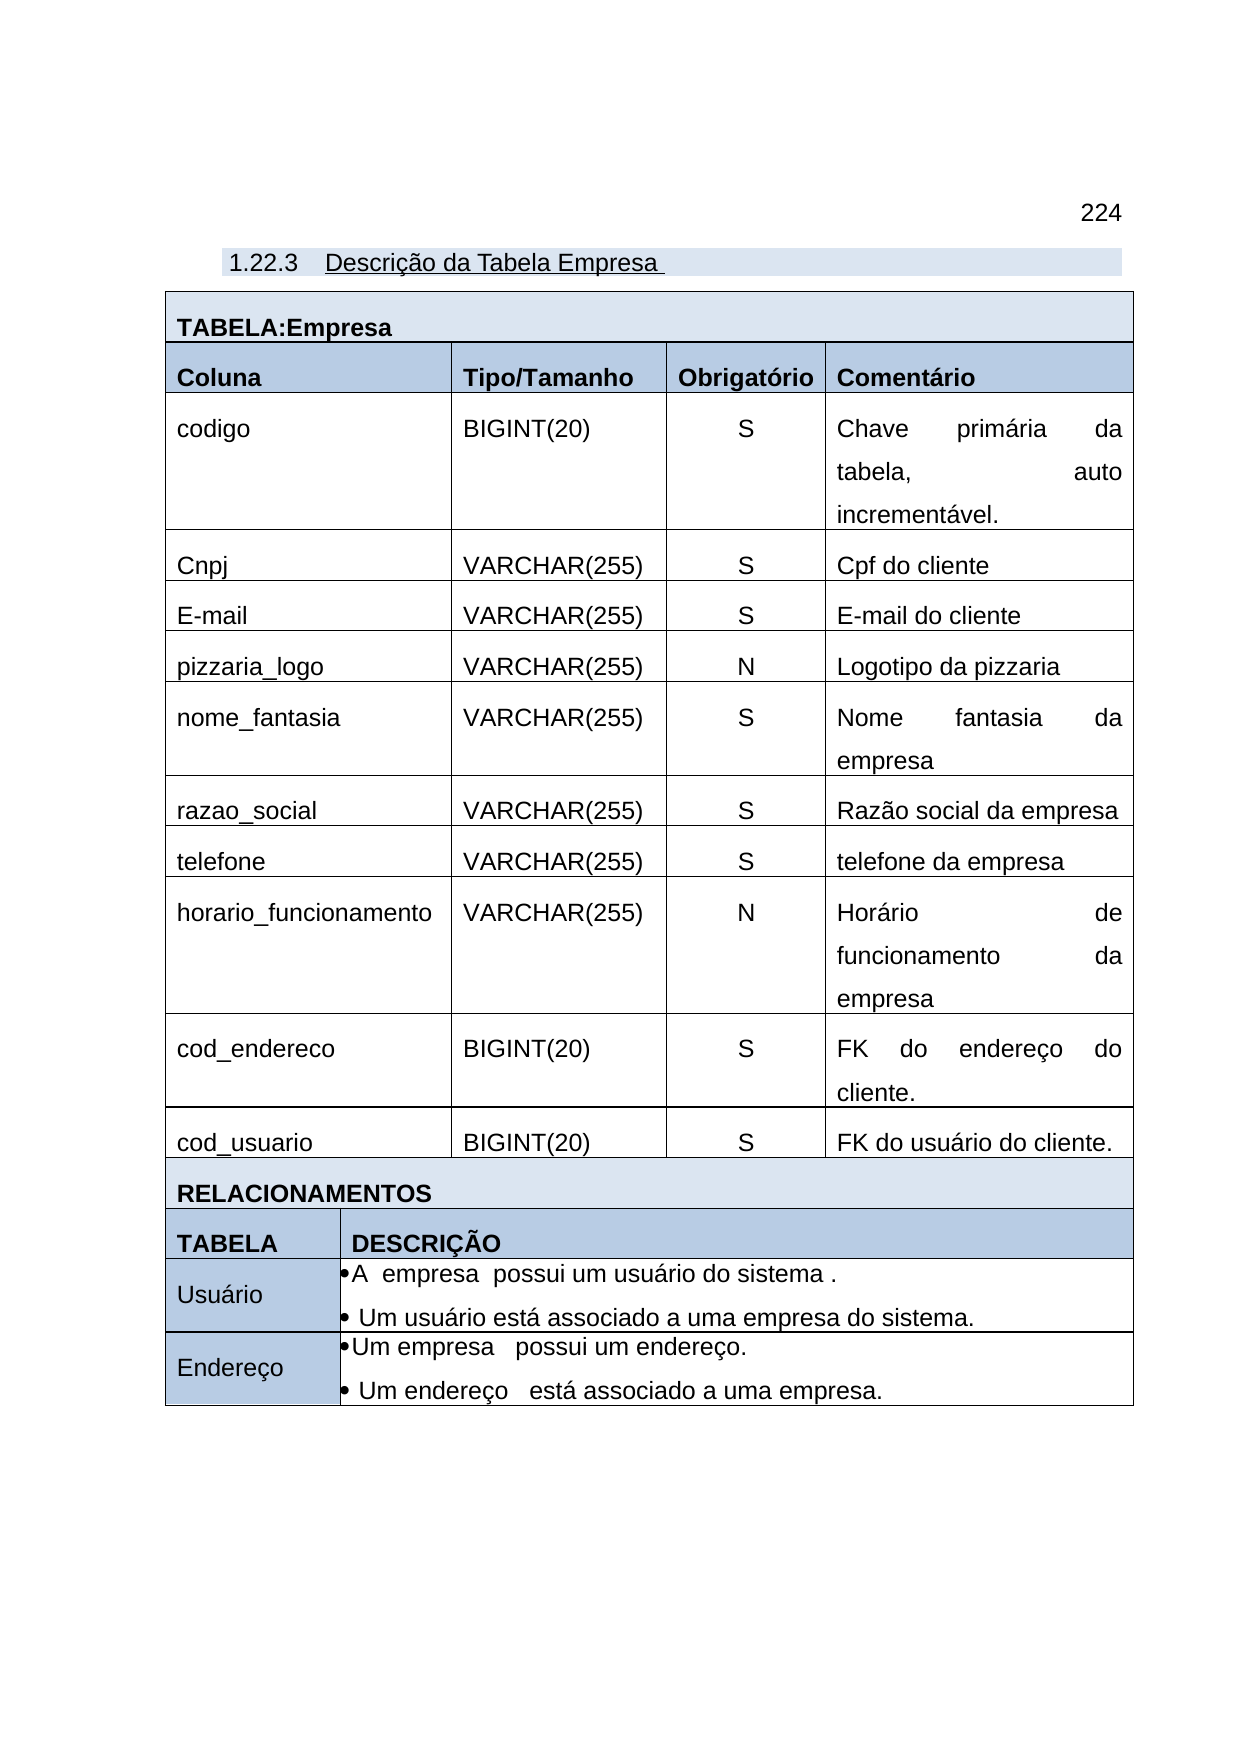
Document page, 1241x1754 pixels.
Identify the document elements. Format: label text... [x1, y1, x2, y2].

table_cell BIGINT(20) [452, 1014, 666, 1106]
table_cell horario_funcionamento [166, 877, 451, 1013]
table_cell FK do endereço do cliente. [826, 1014, 1133, 1106]
table_cell Tipo/Tamanho [452, 343, 666, 392]
table_cell VARCHAR(255) [452, 826, 666, 876]
table_cell Cpf do cliente [826, 530, 1133, 579]
table_cell Obrigatório [667, 343, 825, 392]
table_cell VARCHAR(255) [452, 877, 666, 1013]
table_cell BIGINT(20) [452, 1108, 666, 1157]
table_cell Horário de funcionamento da empresa [826, 877, 1133, 1013]
table_cell E-mail do cliente [826, 581, 1133, 630]
table_cell Comentário [826, 343, 1133, 392]
table_cell BIGINT(20) [452, 393, 666, 529]
table_cell pizzaria_logo [166, 631, 451, 681]
table_cell TABELA [166, 1209, 340, 1258]
table_cell razao_social [166, 776, 451, 825]
table_cell telefone [166, 826, 451, 876]
table_cell RELACIONAMENTOS [166, 1158, 1133, 1208]
table_cell Cnpj [166, 530, 451, 579]
table_cell Chave primária da tabela, auto incrementável. [826, 393, 1133, 529]
table_header TABELA:Empresa [166, 292, 1133, 341]
table_cell Usuário [166, 1259, 340, 1331]
table_cell Um empresa possui um endereço. Um endereço está associado a uma empresa. [341, 1333, 1133, 1404]
table_cell VARCHAR(255) [452, 530, 666, 579]
table_cell Endereço [166, 1333, 340, 1404]
table_cell VARCHAR(255) [452, 631, 666, 681]
table_cell Coluna [166, 343, 451, 392]
table_cell S [667, 530, 825, 579]
table_cell S [667, 826, 825, 876]
table_cell N [667, 877, 825, 1013]
table_cell Nome fantasia da empresa [826, 682, 1133, 774]
table_cell S [667, 682, 825, 774]
table_cell S [667, 393, 825, 529]
table_cell N [667, 631, 825, 681]
table_cell cod_endereco [166, 1014, 451, 1106]
table_cell S [667, 1014, 825, 1106]
subtitle Descrição da Tabela Empresa [222, 248, 1122, 276]
table_cell S [667, 1108, 825, 1157]
table_cell VARCHAR(255) [452, 776, 666, 825]
table_cell S [667, 776, 825, 825]
table_cell E-mail [166, 581, 451, 630]
table_cell A empresa possui um usuário do sistema . Um usuário está associado a uma empresa do sistema. [341, 1259, 1133, 1331]
table_cell VARCHAR(255) [452, 581, 666, 630]
table_cell FK do usuário do cliente. [826, 1108, 1133, 1157]
table_cell DESCRIÇÃO [341, 1209, 1133, 1258]
table_cell nome_fantasia [166, 682, 451, 774]
table_cell Razão social da empresa [826, 776, 1133, 825]
table_cell Logotipo da pizzaria [826, 631, 1133, 681]
table_cell telefone da empresa [826, 826, 1133, 876]
table_cell codigo [166, 393, 451, 529]
table_cell S [667, 581, 825, 630]
table_cell VARCHAR(255) [452, 682, 666, 774]
table_cell cod_usuario [166, 1108, 451, 1157]
